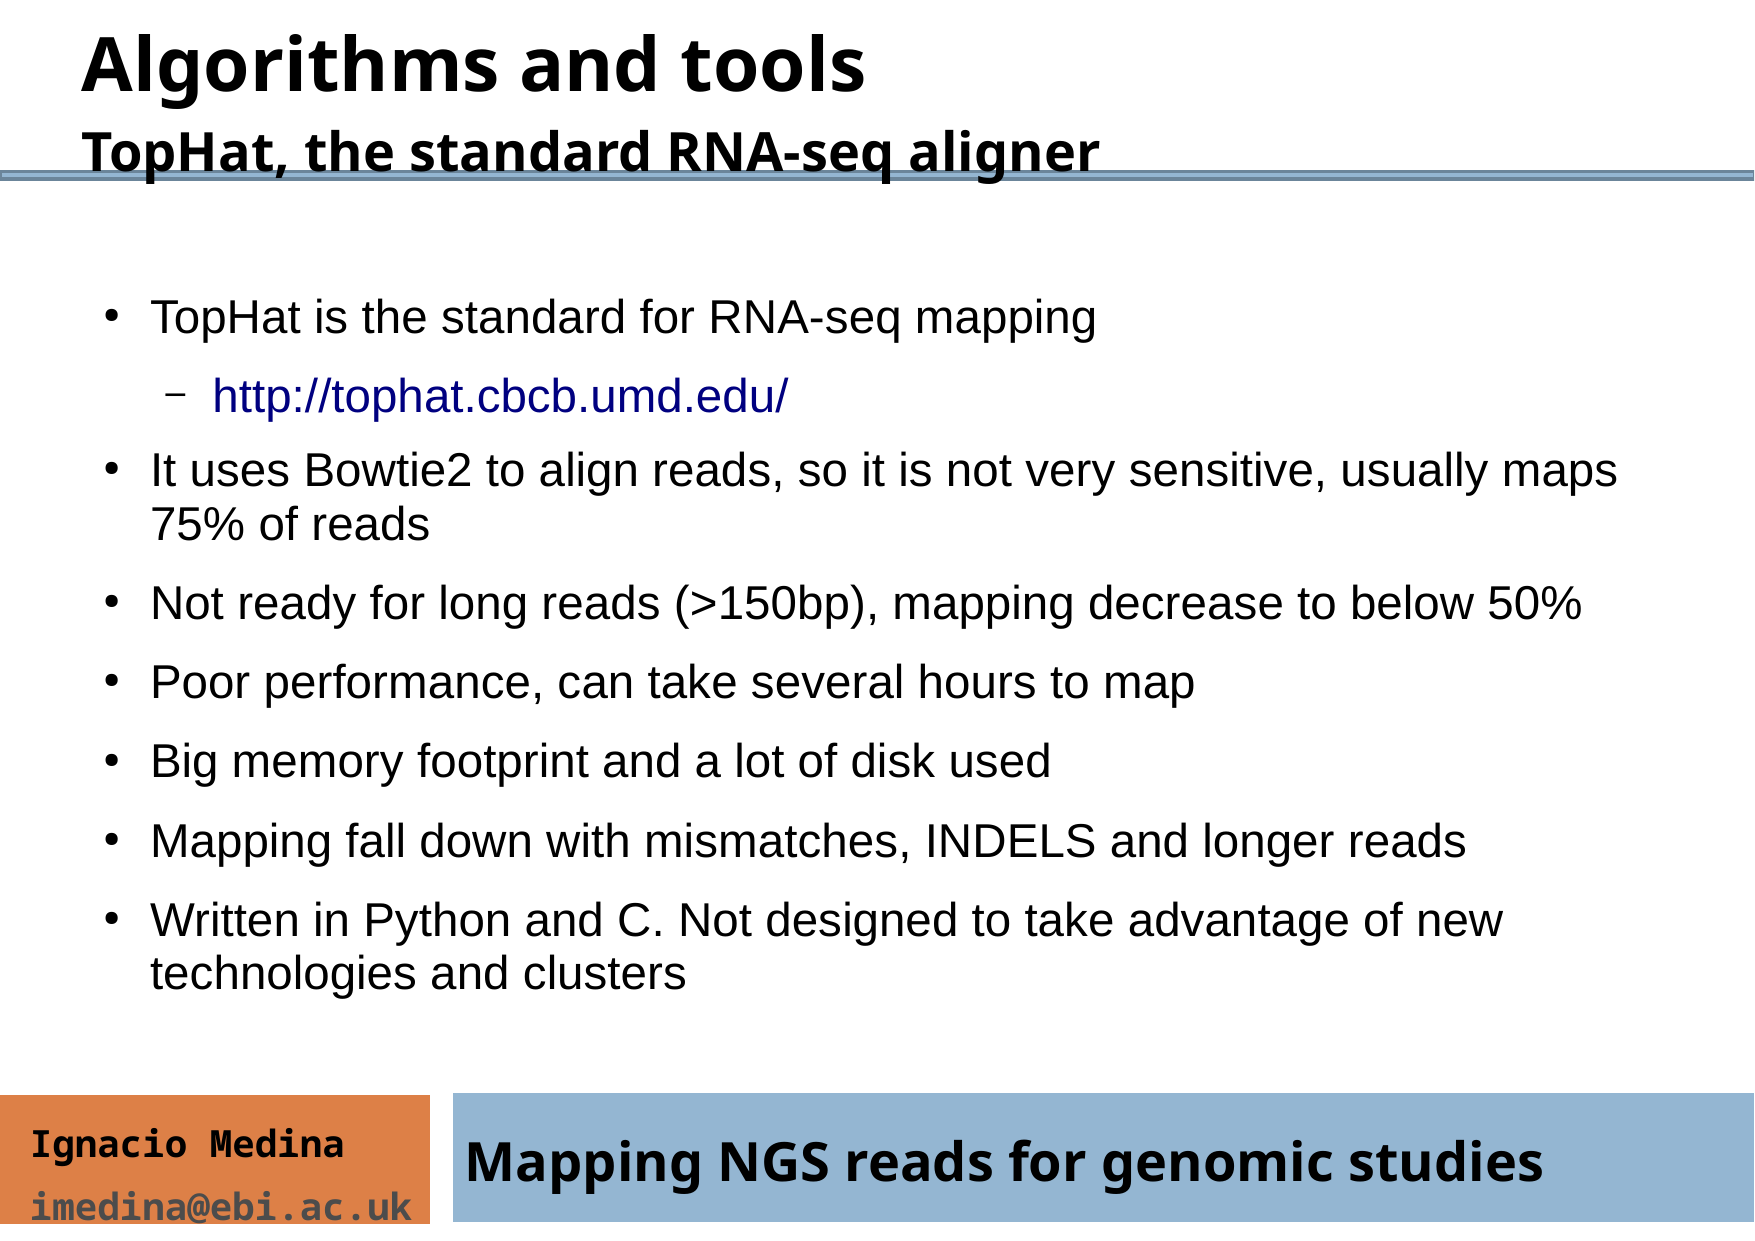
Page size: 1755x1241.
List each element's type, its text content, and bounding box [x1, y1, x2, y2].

list TopHat is the standard for RNA-seq mapping http://tophat.cbcb.umd.edu/ It uses Bowtie2 to align reads, so it is not very sensitive, usually maps 75% of reads Not ready for long reads (>150bp), mapping decrease to below 50% Poor performance, can take several hours to map Big memory footprint and a lot of disk used Mapping fall down with mismatches, INDELS and longer reads Written in Python and C. Not designed to take advantage of new technologies and clusters [87, 290, 1632, 1010]
text_box [1002, 171, 1754, 179]
text_box [890, 171, 996, 179]
text_box Mapping NGS reads for genomic studies [450, 1116, 1726, 1195]
text_box [0, 171, 146, 179]
text_box Algorithms and tools TopHat, the standard RNA-seq aligner [67, 3, 1688, 169]
text_box [154, 171, 882, 179]
text_box Ignacio Medina imedina@ebi.ac.uk [15, 1110, 436, 1224]
